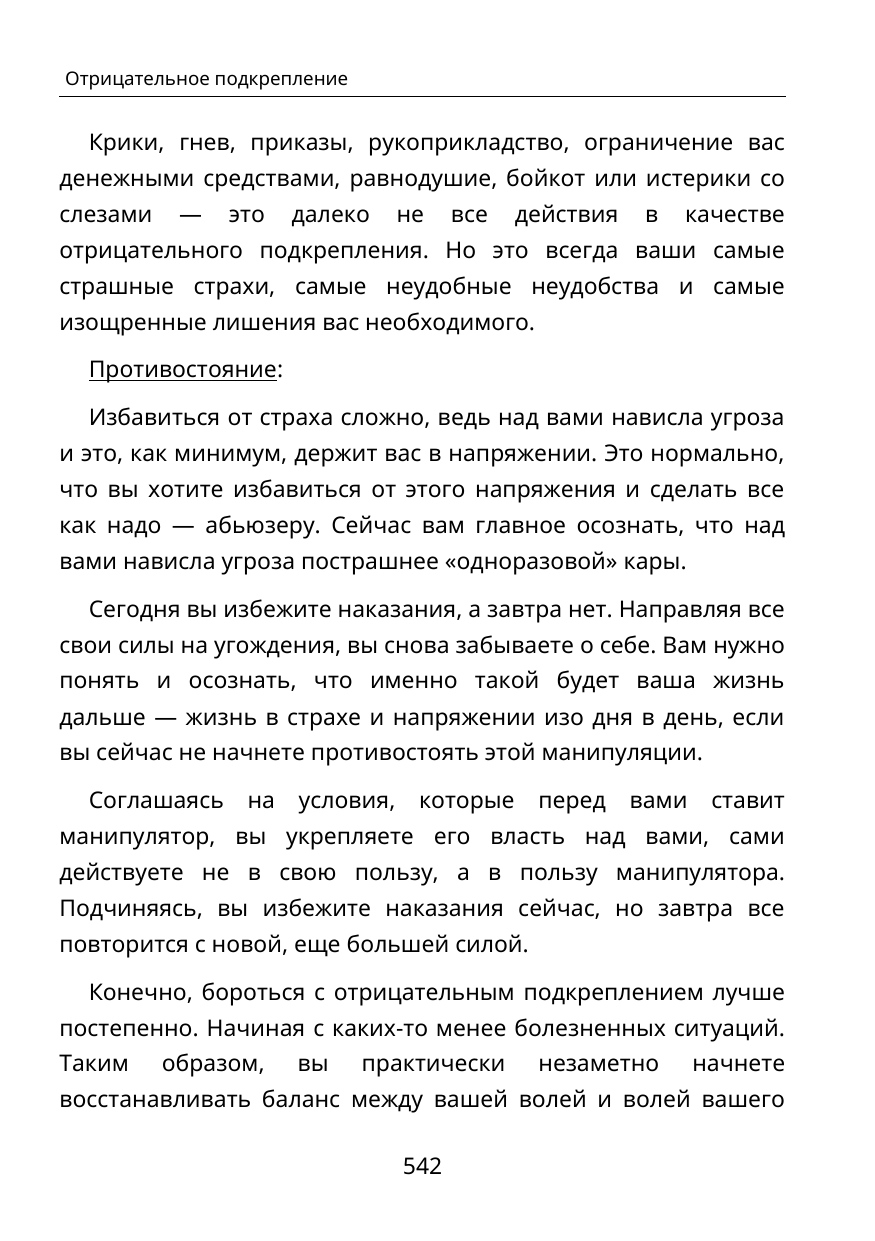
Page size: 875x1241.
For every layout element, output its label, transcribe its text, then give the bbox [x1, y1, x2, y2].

text Соглашаясь на условия, которые перед вами ставит манипулятор, вы укрепляете его власть над вами, сами действуете не в свою пользу, а в пользу манипулятора. Подчиняясь, вы избежите наказания сейчас, но завтра все повторится с новой, еще большей силой. [59, 784, 786, 959]
text Сегодня вы избежите наказания, а завтра нет. Направляя все свои силы на угождения, вы снова забываете о себе. Вам нужно понять и осознать, что именно такой будет ваша жизнь дальше — жизнь в страхе и напряжении изо дня в день, если вы сейчас не начнете противостоять этой манипуляции. [59, 593, 786, 768]
text Конечно, бороться с отрицательным подкреплением лучше постепенно. Начиная с каких-то менее болезненных ситуаций. Таким образом, вы практически незаметно начнете восстанавливать баланс между вашей волей и волей вашего [59, 976, 786, 1114]
text Крики, гнев, приказы, рукоприкладство, ограничение вас денежными средствами, равнодушие, бойкот или истерики со слезами — это далеко не все действия в качестве отрицательного подкрепления. Но это всегда ваши самые страшные страхи, самые неудобные неудобства и самые изощренные лишения вас необходимого. [59, 126, 786, 337]
text Противостояние: [59, 353, 786, 385]
text Избавиться от страха сложно, ведь над вами нависла угроза и это, как минимум, держит вас в напряжении. Это нормально, что вы хотите избавиться от этого напряжения и сделать все как надо — абьюзеру. Сейчас вам главное осознать, что над вами нависла угроза пострашнее «одноразовой» кары. [59, 401, 786, 576]
